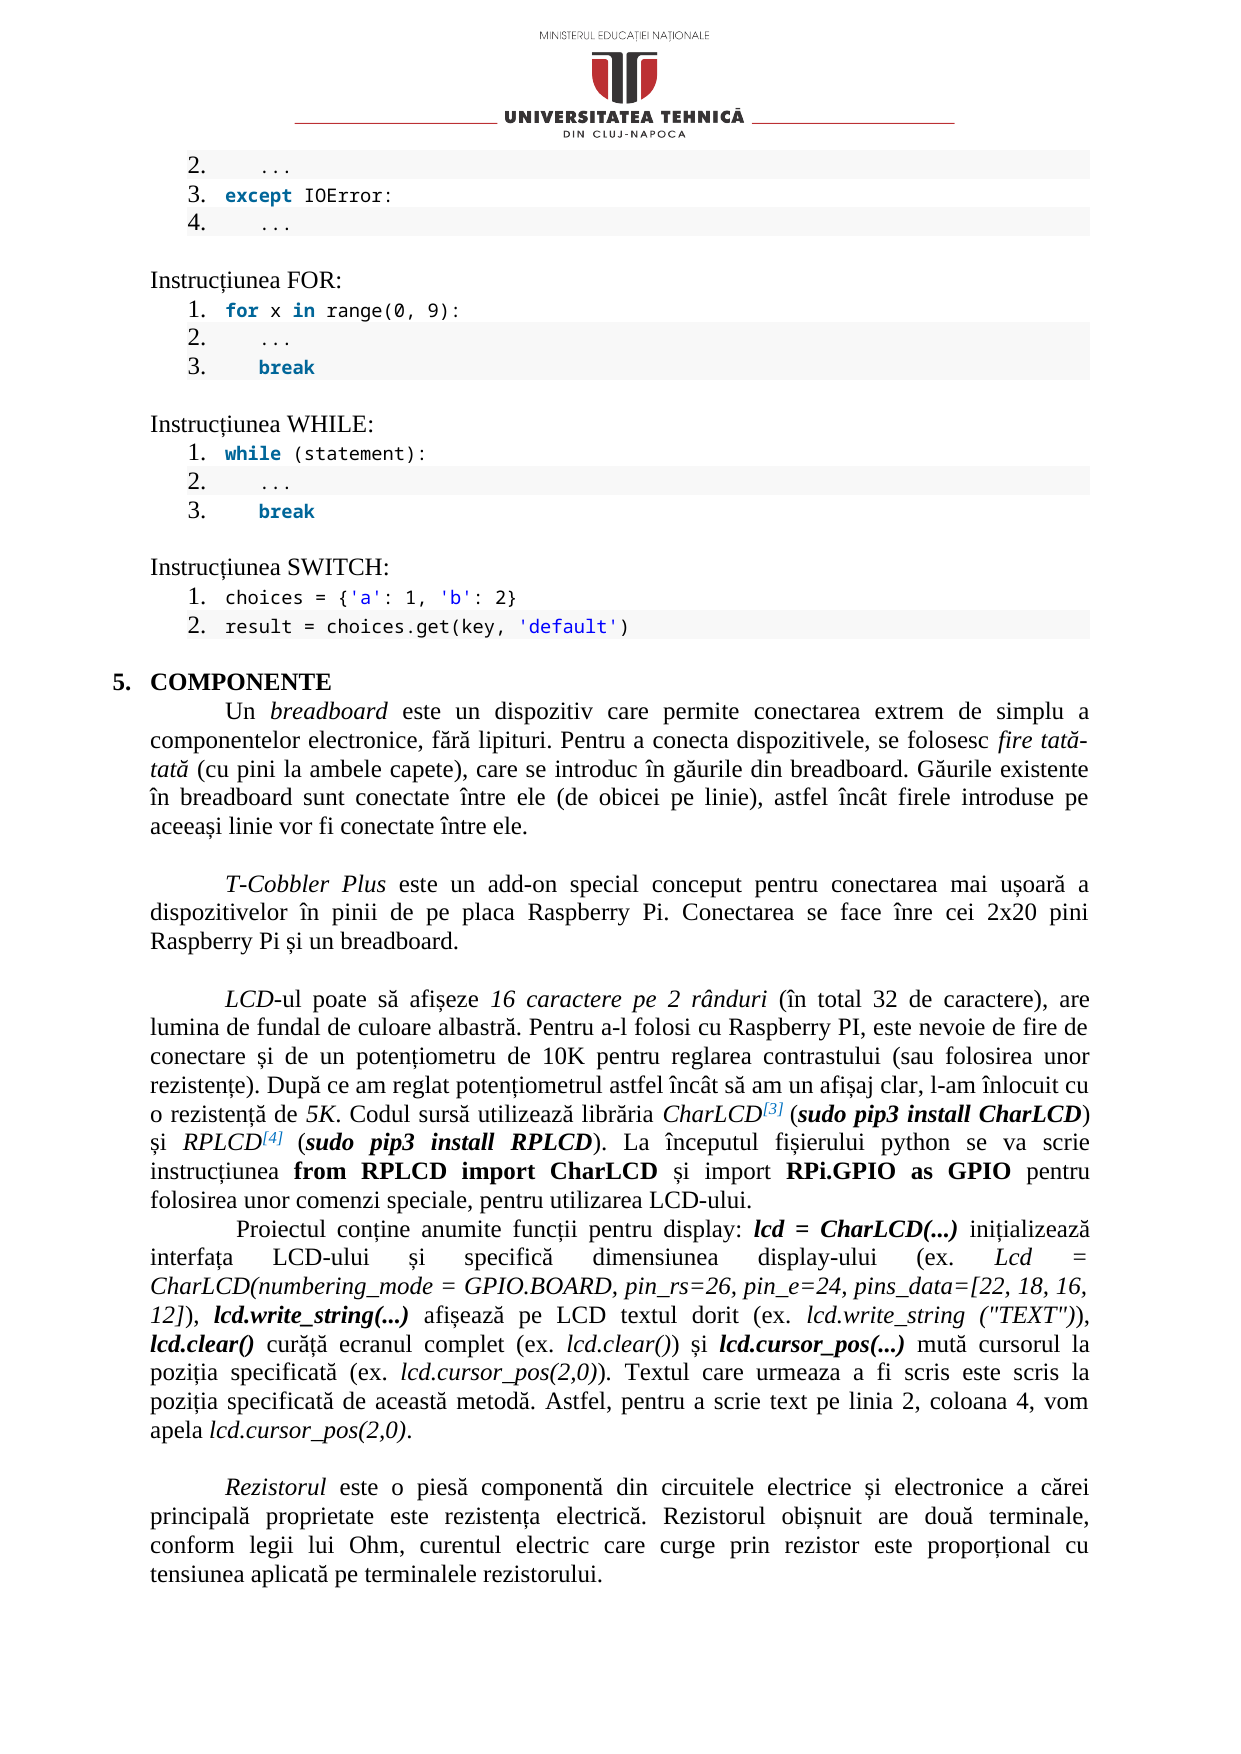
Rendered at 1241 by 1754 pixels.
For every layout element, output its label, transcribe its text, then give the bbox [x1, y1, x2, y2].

text Proiectul conține anumite funcții pentru display: lcd = CharLCD(...) inițializează interfața LCD-ului și specifică dimensiunea display-ului (ex. Lcd = CharLCD(numbering_mode = GPIO.BOARD, pin_rs=26, pin_e=24, pins_data=[22, 18, 16, 12]), lcd.write_string(...) afișează pe LCD textul dorit (ex. lcd.write_string ("TEXT")), lcd.clear() curăță ecranul complet (ex. lcd.clear()) și lcd.cursor_pos(...) mută cursorul la poziția specificată (ex. lcd.cursor_pos(2,0)). Textul care urmeaza a fi scris este scris la poziția specificată de această metodă. Astfel, pentru a scrie text pe linia 2, coloana 4, vom apela lcd.cursor_pos(2,0). [150, 1214, 1090, 1444]
list except IOError: [187, 179, 1090, 207]
text Un breadboard este un dispozitiv care permite conectarea extrem de simplu a componentelor electronice, fără lipituri. Pentru a conecta dispozitivele, se folosesc fire tată-tată (cu pini la ambele capete), care se introduc în găurile din breadboard. Găurile existente în breadboard sunt conectate între ele (de obicei pe linie), astfel încât firele introduse pe aceeași linie vor fi conectate între ele. [150, 696, 1090, 840]
list ... [187, 322, 1090, 351]
list break [187, 351, 1090, 380]
list ... [187, 207, 1090, 236]
text LCD-ul poate să afișeze 16 caractere pe 2 rânduri (în total 32 de caractere), are lumina de fundal de culoare albastră. Pentru a-l folosi cu Raspberry PI, este nevoie de fire de conectare și de un potențiometru de 10K pentru reglarea contrastului (sau folosirea unor rezistențe). După ce am reglat potențiometrul astfel încât să am un afișaj clar, l-am înlocuit cu o rezistență de 5K. Codul sursă utilizează librăria CharLCD[3] (sudo pip3 install CharLCD) și RPLCD[4] (sudo pip3 install RPLCD). La începutul fișierului python se va scrie instrucțiunea from RPLCD import CharLCD și import RPi.GPIO as GPIO pentru folosirea unor comenzi speciale, pentru utilizarea LCD-ului. [150, 984, 1090, 1214]
list choices = {'a': 1, 'b': 2} [187, 581, 1090, 610]
list for x in range(0, 9): [187, 294, 1090, 322]
text Instrucțiunea FOR: [150, 265, 1090, 294]
list COMPONENTE [112, 667, 1090, 696]
text Instrucțiunea WHILE: [150, 409, 1090, 437]
text T-Cobbler Plus este un add-on special conceput pentru conectarea mai ușoară a dispozitivelor în pinii de pe placa Raspberry Pi. Conectarea se face înre cei 2x20 pini Raspberry Pi și un breadboard. [150, 869, 1090, 955]
list result = choices.get(key, 'default') [187, 610, 1090, 639]
list while (statement): [187, 437, 1090, 466]
text Rezistorul este o piesă componentă din circuitele electrice și electronice a cărei principală proprietate este rezistența electrică. Rezistorul obișnuit are două terminale, conform legii lui Ohm, curentul electric care curge prin rezistor este proporțional cu tensiunea aplicată pe terminalele rezistorului. [150, 1472, 1090, 1587]
text Instrucțiunea SWITCH: [150, 552, 1090, 581]
list break [187, 495, 1090, 524]
list ... [187, 150, 1090, 179]
list ... [187, 466, 1090, 495]
